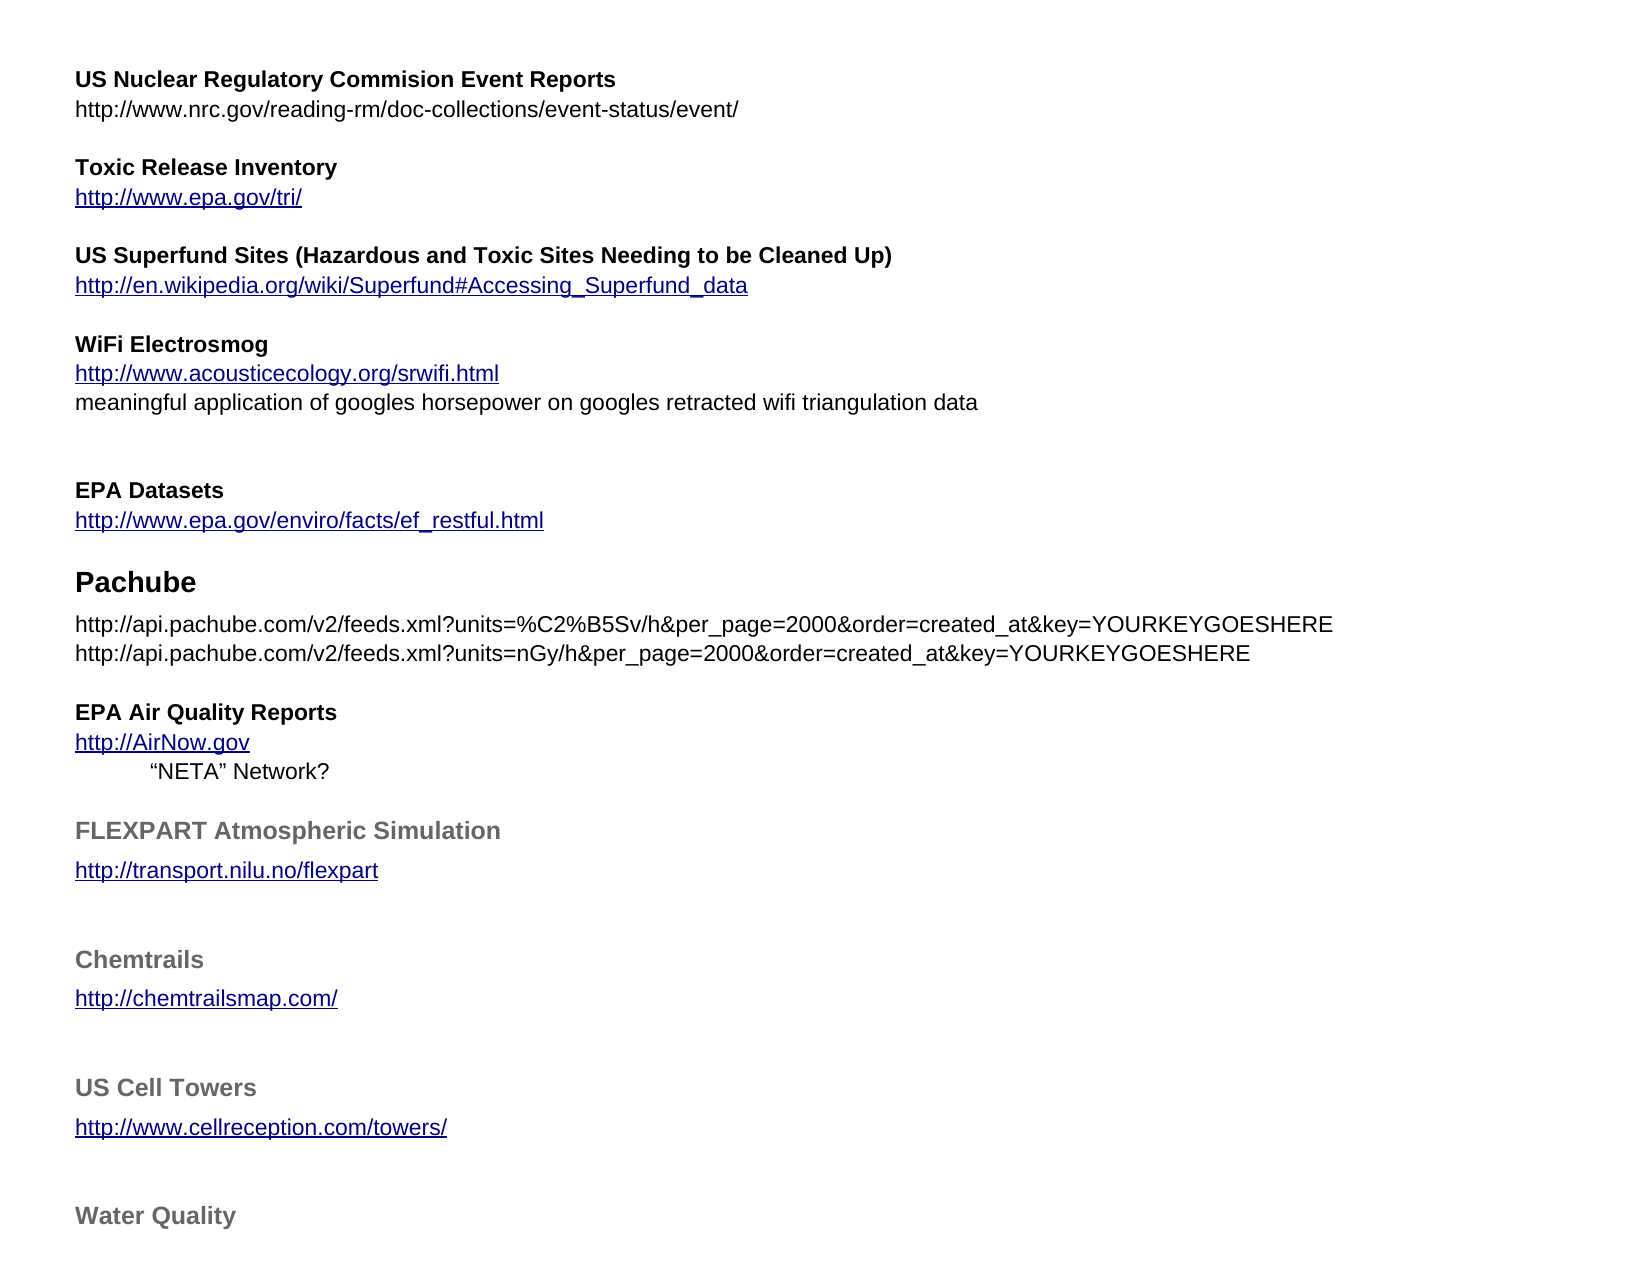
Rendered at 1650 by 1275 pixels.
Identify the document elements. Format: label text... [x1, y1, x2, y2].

text http://en.wikipedia.org/wiki/Superfund#Accessing_Superfund_data [75, 272, 1462, 298]
text Toxic Release Inventory [75, 155, 1462, 181]
text http://www.cellreception.com/towers/ [75, 1114, 1462, 1140]
text http://api.pachube.com/v2/feeds.xml?units=nGy/h&per_page=2000&order=created_at&key=YOURKEYGOESHERE [75, 641, 1462, 667]
text http://www.nrc.gov/reading-rm/doc-collections/event-status/event/ [75, 96, 1462, 122]
text meaningful application of googles horsepower on googles retracted wifi triangulation data [75, 390, 1462, 416]
subtitle Water Quality [75, 1202, 1462, 1230]
text http://www.epa.gov/enviro/facts/ef_restful.html [75, 507, 1462, 533]
subtitle FLEXPART Atmospheric Simulation [75, 817, 1462, 845]
text “NETA” Network? [75, 759, 1462, 784]
text US Nuclear Regulatory Commision Event Reports [75, 67, 1462, 92]
text EPA Datasets [75, 478, 1462, 504]
text http://api.pachube.com/v2/feeds.xml?units=%C2%B5Sv/h&per_page=2000&order=created_at&key=YOURKEYGOESHERE [75, 612, 1462, 637]
subtitle Chemtrails [75, 946, 1462, 973]
text EPA Air Quality Reports [75, 700, 1462, 726]
subtitle Pachube [75, 566, 1462, 599]
text http://AirNow.gov [75, 729, 1462, 755]
subtitle US Cell Towers [75, 1074, 1462, 1102]
text US Superfund Sites (Hazardous and Toxic Sites Needing to be Cleaned Up) [75, 243, 1462, 269]
text http://www.epa.gov/tri/ [75, 184, 1462, 210]
text http://chemtrailsmap.com/ [75, 986, 1462, 1012]
text WiFi Electrosmog [75, 331, 1462, 357]
text http://www.acousticecology.org/srwifi.html [75, 361, 1462, 386]
text http://transport.nilu.no/flexpart [75, 858, 1462, 883]
